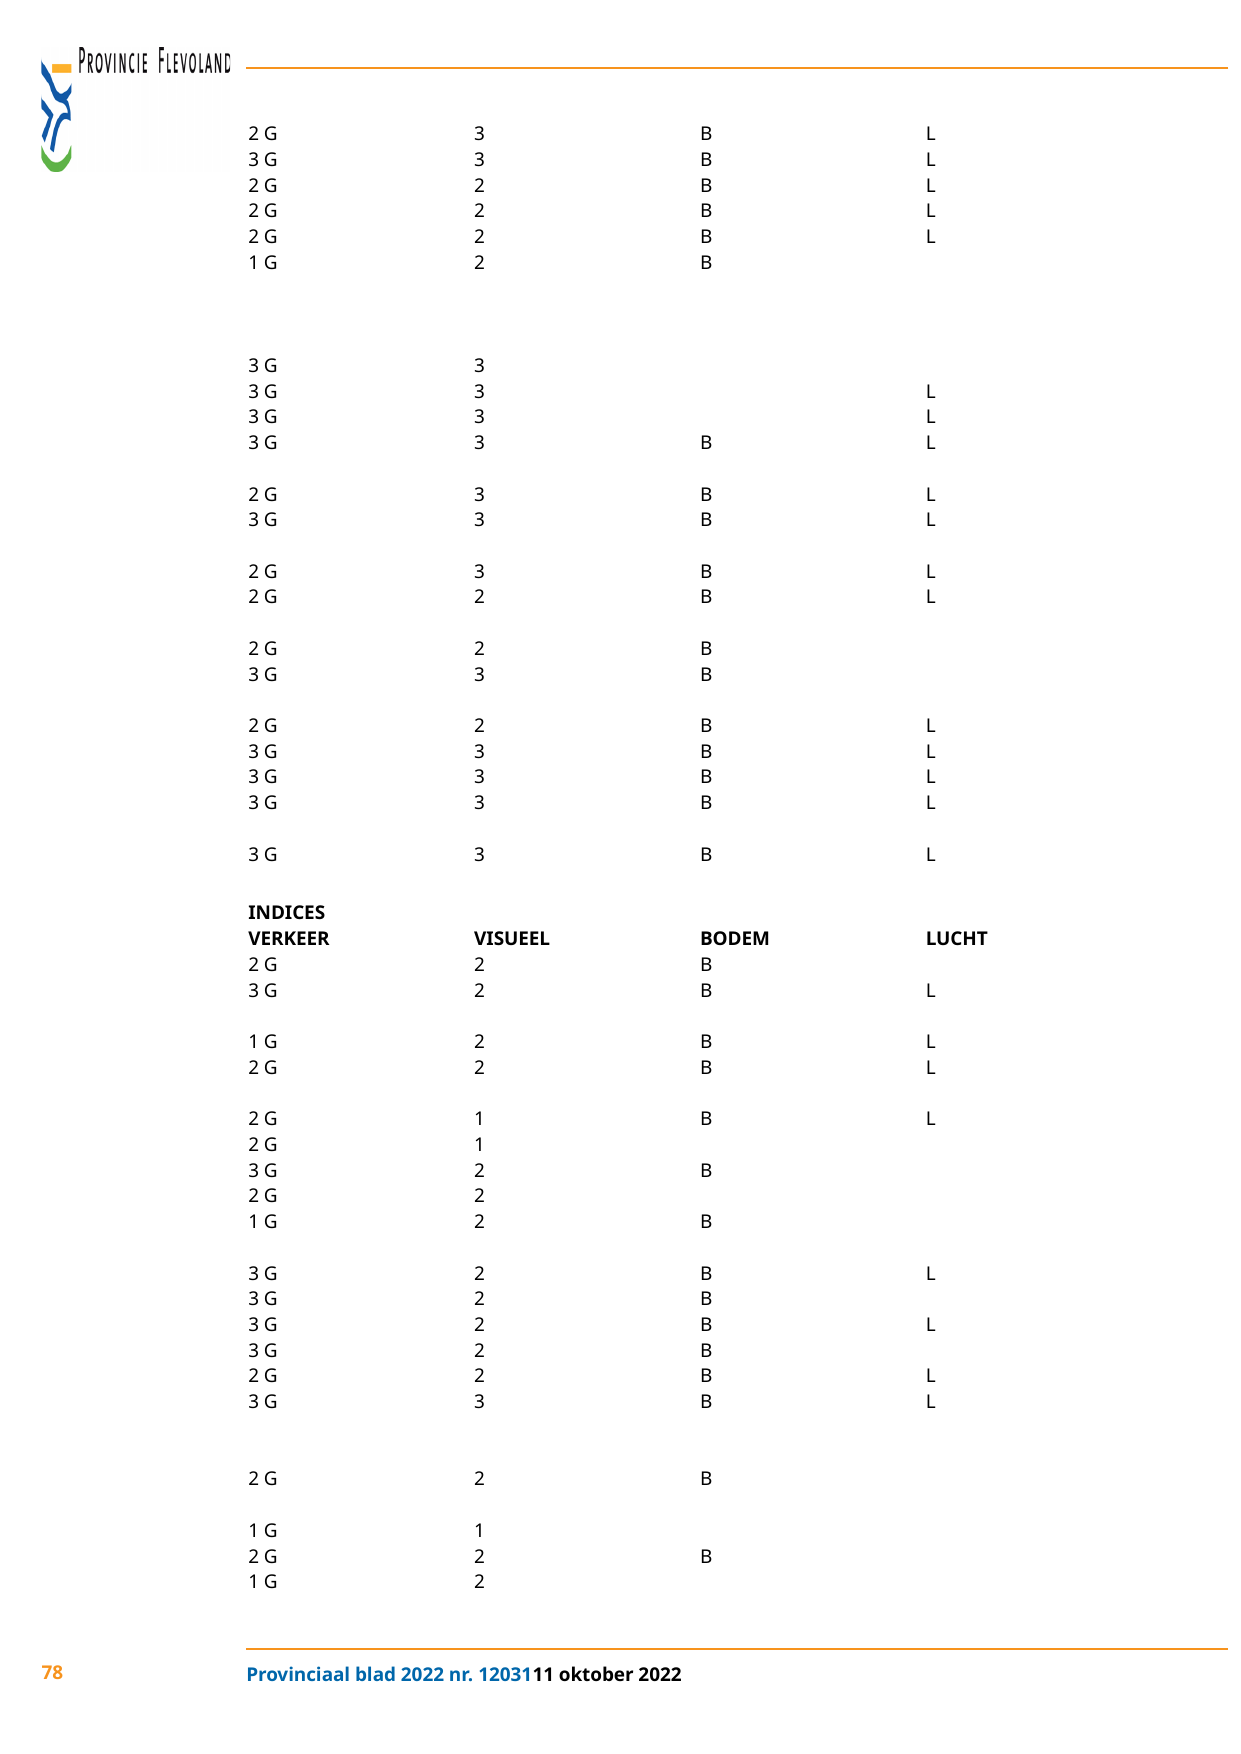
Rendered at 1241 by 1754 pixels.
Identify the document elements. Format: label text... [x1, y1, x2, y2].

table_cell 3 [474, 429, 700, 455]
table_cell 1 G [248, 1208, 474, 1234]
table_cell 2 [474, 1028, 700, 1054]
table_cell B [700, 1054, 926, 1080]
table_cell 3 G [248, 1286, 474, 1311]
table_cell [926, 1517, 1152, 1543]
table_cell 2 G [248, 1543, 474, 1568]
table_cell 2 [474, 1543, 700, 1568]
table_cell [474, 1440, 700, 1466]
table_cell L [926, 1311, 1152, 1337]
table_cell 2 [474, 1183, 700, 1208]
picture [41, 47, 231, 172]
table_cell [700, 1234, 926, 1260]
table_cell L [926, 198, 1152, 223]
table_cell L [926, 224, 1152, 249]
table_cell 3 [474, 404, 700, 429]
table_cell 3 G [248, 404, 474, 429]
table_cell [700, 609, 926, 635]
table_cell 2 G [248, 1183, 474, 1208]
table_cell [926, 1208, 1152, 1234]
table_cell [926, 301, 1152, 326]
table_cell 2 G [248, 121, 474, 146]
table_cell 1 G [248, 249, 474, 275]
table_cell 3 G [248, 429, 474, 455]
table_cell [926, 815, 1152, 841]
table_cell L [926, 429, 1152, 455]
table_cell 2 [474, 1569, 700, 1594]
table_cell 2 G [248, 172, 474, 198]
table_cell [474, 609, 700, 635]
table_cell [248, 275, 474, 301]
table_cell 3 G [248, 146, 474, 172]
table_cell 2 [474, 1208, 700, 1234]
table_cell VERKEER [248, 925, 474, 951]
table_cell 2 [474, 584, 700, 609]
table_cell 2 G [248, 198, 474, 223]
table_cell 2 G [248, 1466, 474, 1491]
table_cell [248, 1234, 474, 1260]
table_header INDICES [248, 900, 1152, 925]
table_cell 3 G [248, 764, 474, 789]
table_cell [700, 1517, 926, 1543]
table_cell 3 [474, 841, 700, 867]
table_cell 3 G [248, 841, 474, 867]
table_cell [926, 1466, 1152, 1491]
table_cell L [926, 558, 1152, 584]
table_cell [700, 1569, 926, 1594]
table_cell L [926, 1260, 1152, 1286]
table_cell [926, 326, 1152, 352]
table_cell [926, 635, 1152, 661]
table_cell [248, 1003, 474, 1028]
table_cell 2 G [248, 584, 474, 609]
table_cell [926, 609, 1152, 635]
table_cell 3 G [248, 1337, 474, 1363]
table_cell 3 [474, 506, 700, 532]
table_cell [926, 95, 1152, 121]
table_cell [926, 661, 1152, 687]
table_cell 3 G [248, 506, 474, 532]
table_cell L [926, 1363, 1152, 1388]
table_cell [474, 95, 700, 121]
table_cell [700, 95, 926, 121]
table_cell B [700, 790, 926, 815]
table_cell [700, 815, 926, 841]
table_cell [248, 1491, 474, 1517]
table_cell B [700, 764, 926, 789]
table_cell 2 [474, 1337, 700, 1363]
table_cell 2 [474, 712, 700, 738]
table_cell L [926, 481, 1152, 506]
table_cell 2 [474, 1260, 700, 1286]
table_cell 3 [474, 790, 700, 815]
table_cell L [926, 584, 1152, 609]
table_cell L [926, 506, 1152, 532]
table_cell 3 G [248, 1311, 474, 1337]
table_cell 2 [474, 198, 700, 223]
table_cell [248, 687, 474, 712]
table_cell 2 G [248, 1054, 474, 1080]
table_cell L [926, 404, 1152, 429]
table_cell B [700, 661, 926, 687]
table_cell 2 G [248, 558, 474, 584]
table_cell [700, 1131, 926, 1157]
table_cell [926, 1080, 1152, 1105]
table_cell L [926, 841, 1152, 867]
table_cell B [700, 1286, 926, 1311]
table_cell L [926, 172, 1152, 198]
table_cell L [926, 1054, 1152, 1080]
table_cell [474, 275, 700, 301]
table_cell B [700, 1389, 926, 1414]
table_cell 2 [474, 1157, 700, 1183]
table_cell [474, 1491, 700, 1517]
table_cell 2 [474, 951, 700, 977]
table_cell 3 [474, 121, 700, 146]
table_cell [700, 1003, 926, 1028]
table_cell [926, 275, 1152, 301]
table_cell 2 [474, 635, 700, 661]
table_cell [248, 815, 474, 841]
table_cell B [700, 172, 926, 198]
table_cell [926, 687, 1152, 712]
table_cell 1 [474, 1131, 700, 1157]
table_cell 2 G [248, 712, 474, 738]
table_cell 2 G [248, 481, 474, 506]
table_cell [474, 1414, 700, 1440]
table_cell [474, 815, 700, 841]
table_cell 3 G [248, 1157, 474, 1183]
table_cell L [926, 1028, 1152, 1054]
table_cell L [926, 738, 1152, 764]
table_cell [248, 1440, 474, 1466]
table_cell [926, 1286, 1152, 1311]
table_cell [700, 1491, 926, 1517]
table_cell [926, 1414, 1152, 1440]
table_cell B [700, 121, 926, 146]
table_cell [926, 1440, 1152, 1466]
table_cell 3 G [248, 977, 474, 1002]
table_cell 2 [474, 172, 700, 198]
table_cell [474, 1234, 700, 1260]
table_cell L [926, 1105, 1152, 1131]
table_cell [248, 609, 474, 635]
table_cell 3 [474, 1389, 700, 1414]
table_cell [926, 951, 1152, 977]
table_cell B [700, 635, 926, 661]
table_cell B [700, 558, 926, 584]
table_cell [700, 1183, 926, 1208]
table_cell L [926, 712, 1152, 738]
table_cell L [926, 790, 1152, 815]
table_cell 2 [474, 249, 700, 275]
table_cell [474, 455, 700, 481]
table_cell [248, 1414, 474, 1440]
table_cell B [700, 1028, 926, 1054]
table_cell B [700, 1363, 926, 1388]
table_cell [474, 1003, 700, 1028]
table_cell 3 G [248, 352, 474, 378]
table_cell [248, 455, 474, 481]
table_cell 3 [474, 352, 700, 378]
table_cell L [926, 146, 1152, 172]
table_cell [700, 352, 926, 378]
table_cell [248, 1080, 474, 1105]
table_cell 3 G [248, 738, 474, 764]
table_cell [248, 95, 474, 121]
table_cell B [700, 1543, 926, 1568]
table_cell B [700, 1337, 926, 1363]
table_cell [926, 1003, 1152, 1028]
table_cell [926, 1337, 1152, 1363]
table_cell 1 G [248, 1028, 474, 1054]
table_cell [926, 455, 1152, 481]
table_cell 2 G [248, 1363, 474, 1388]
table_cell 3 [474, 378, 700, 403]
table_cell B [700, 1260, 926, 1286]
table_cell 2 [474, 1363, 700, 1388]
table_cell 3 [474, 146, 700, 172]
table_cell 3 [474, 661, 700, 687]
table_cell [248, 301, 474, 326]
table_cell B [700, 1157, 926, 1183]
table_cell B [700, 198, 926, 223]
table_cell [474, 326, 700, 352]
table_cell 3 G [248, 661, 474, 687]
table_cell [700, 301, 926, 326]
table_cell B [700, 1311, 926, 1337]
table_cell [248, 532, 474, 558]
table_cell [474, 532, 700, 558]
table_cell [700, 275, 926, 301]
table_cell 2 [474, 1466, 700, 1491]
table_cell [248, 326, 474, 352]
table_cell 2 G [248, 1131, 474, 1157]
table_cell 2 G [248, 951, 474, 977]
table_cell [926, 1569, 1152, 1594]
table_cell [926, 352, 1152, 378]
table_cell [926, 1183, 1152, 1208]
table_cell 3 [474, 738, 700, 764]
table_cell [700, 378, 926, 403]
table_cell [700, 687, 926, 712]
table_cell B [700, 738, 926, 764]
table_cell 1 G [248, 1517, 474, 1543]
table_cell 3 [474, 764, 700, 789]
table_cell 2 [474, 224, 700, 249]
table_cell L [926, 977, 1152, 1002]
table_cell B [700, 146, 926, 172]
table_cell [474, 687, 700, 712]
table_cell VISUEEL [474, 925, 700, 951]
table_cell [700, 455, 926, 481]
table_cell [926, 1543, 1152, 1568]
table_cell B [700, 841, 926, 867]
table_cell 1 [474, 1517, 700, 1543]
table_cell B [700, 951, 926, 977]
table_cell [700, 1440, 926, 1466]
table_cell [926, 1491, 1152, 1517]
table_cell B [700, 584, 926, 609]
table_cell B [700, 249, 926, 275]
table_cell [926, 249, 1152, 275]
table_cell B [700, 429, 926, 455]
table_cell [700, 326, 926, 352]
table_cell LUCHT [926, 925, 1152, 951]
table_cell B [700, 506, 926, 532]
table_cell L [926, 121, 1152, 146]
table_cell [700, 1080, 926, 1105]
table_cell [926, 1234, 1152, 1260]
table_cell BODEM [700, 925, 926, 951]
table_cell B [700, 1105, 926, 1131]
table_cell [926, 1131, 1152, 1157]
table_cell [700, 1414, 926, 1440]
table_cell 2 [474, 977, 700, 1002]
table_cell B [700, 481, 926, 506]
table_cell B [700, 977, 926, 1002]
table_cell 3 G [248, 378, 474, 403]
table_cell L [926, 378, 1152, 403]
table_cell 2 [474, 1286, 700, 1311]
table_cell [474, 1080, 700, 1105]
table_cell 3 [474, 481, 700, 506]
table_cell [700, 532, 926, 558]
table_cell 1 G [248, 1569, 474, 1594]
table_cell [926, 532, 1152, 558]
table_cell 1 [474, 1105, 700, 1131]
table_cell 2 G [248, 224, 474, 249]
table_cell 2 G [248, 1105, 474, 1131]
table_cell 3 G [248, 790, 474, 815]
table_cell B [700, 1208, 926, 1234]
table_cell 3 [474, 558, 700, 584]
table_cell L [926, 1389, 1152, 1414]
table_cell 2 [474, 1054, 700, 1080]
table_cell 2 [474, 1311, 700, 1337]
table_cell [474, 301, 700, 326]
table_cell [700, 404, 926, 429]
table_cell [926, 1157, 1152, 1183]
table_cell B [700, 712, 926, 738]
table_cell 2 G [248, 635, 474, 661]
table_cell B [700, 224, 926, 249]
table_cell B [700, 1466, 926, 1491]
table_cell 3 G [248, 1260, 474, 1286]
table_cell 3 G [248, 1389, 474, 1414]
table_cell L [926, 764, 1152, 789]
